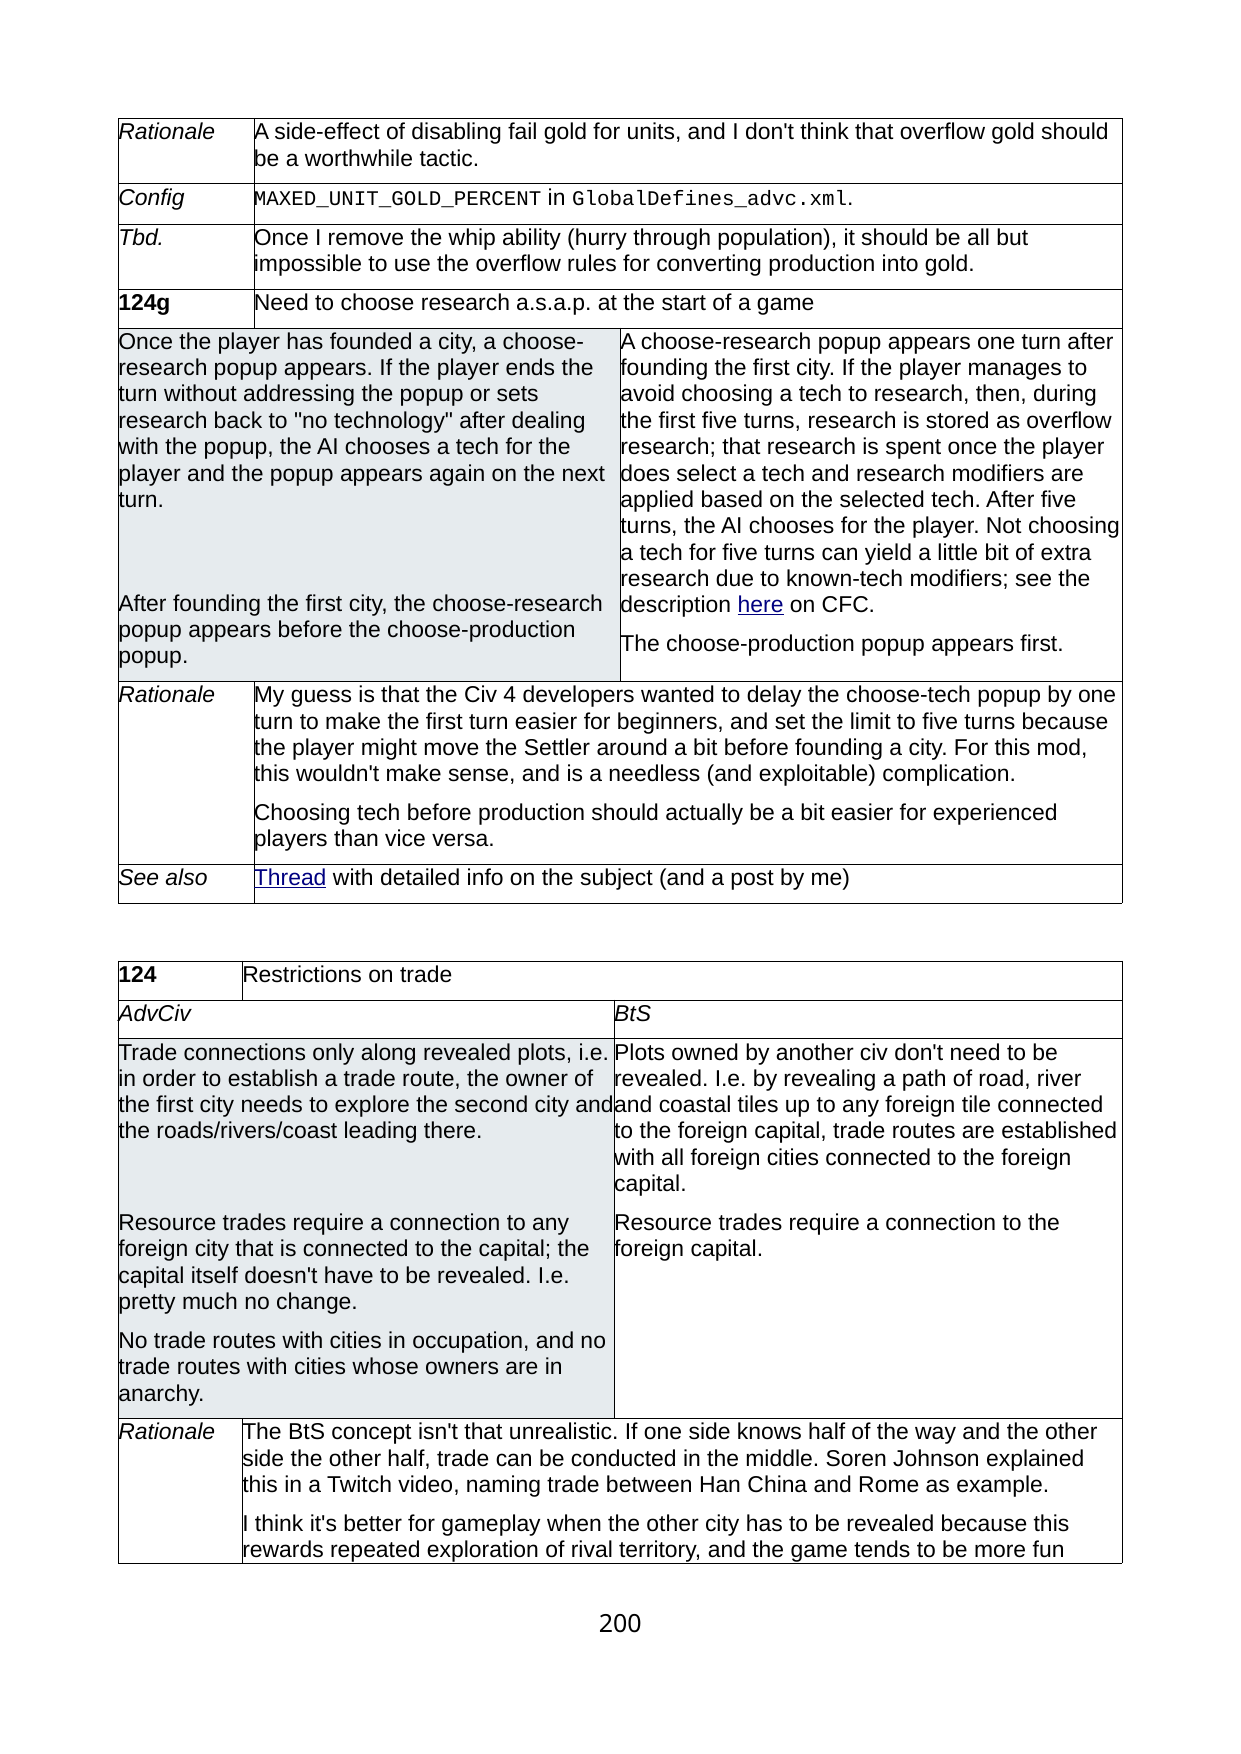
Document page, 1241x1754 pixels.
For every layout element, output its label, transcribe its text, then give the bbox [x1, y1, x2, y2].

table_cell Thread with detailed info on the subject (and a post by me) [255, 865, 1122, 903]
table_cell A side-effect of disabling fail gold for units, and I don't think that overflow gold should be a worthwhile tactic. [255, 119, 1122, 183]
table_cell Tbd. [119, 225, 254, 289]
table_cell Rationale [119, 1419, 242, 1562]
table_cell See also [119, 865, 254, 903]
table_cell MAXED_UNIT_GOLD_PERCENT in GlobalDefines_advc.xml. [255, 184, 1122, 223]
table_cell BtS [615, 1001, 1122, 1038]
table_cell Plots owned by another civ don't need to be revealed. I.e. by revealing a path of road, river and coastal tiles up to any foreign tile connected to the foreign capital, trade routes are established with all foreign cities connected to the foreign capital. Resource trades require a connection to the foreign capital. [615, 1039, 1122, 1418]
table_header 124 [119, 962, 242, 999]
table_cell 124g [119, 290, 254, 328]
table_cell Trade connections only along revealed plots, i.e. in order to establish a trade route, the owner of the first city needs to explore the second city and the roads/rivers/coast leading there. Resource trades require a connection to any foreign city that is connected to the capital; the capital itself doesn't have to be revealed. I.e. pretty much no change. No trade routes with cities in occupation, and no trade routes with cities whose owners are in anarchy. [119, 1039, 614, 1418]
table_cell Need to choose research a.s.a.p. at the start of a game [255, 290, 1122, 328]
table_cell Once I remove the whip ability (hurry through population), it should be all but impossible to use the overflow rules for converting production into gold. [255, 225, 1122, 289]
table_cell AdvCiv [119, 1001, 614, 1038]
table_cell Rationale [119, 682, 254, 864]
table_header Restrictions on trade [243, 962, 1122, 999]
table_cell My guess is that the Civ 4 developers wanted to delay the choose-tech popup by one turn to make the first turn easier for beginners, and set the limit to five turns because the player might move the Settler around a bit before founding a city. For this mod, this wouldn't make sense, and is a needless (and exploitable) complication. Choosing tech before production should actually be a bit easier for experienced players than vice versa. [255, 682, 1122, 864]
table_cell A choose-research popup appears one turn after founding the first city. If the player manages to avoid choosing a tech to research, then, during the first five turns, research is stored as overflow research; that research is spent once the player does select a tech and research modifiers are applied based on the selected tech. After five turns, the AI chooses for the player. Not choosing a tech for five turns can yield a little bit of extra research due to known-tech modifiers; see the description here on CFC. The choose-production popup appears first. [621, 329, 1122, 681]
table_cell Rationale [119, 119, 254, 183]
table_cell Once the player has founded a city, a choose-research popup appears. If the player ends the turn without addressing the popup or sets research back to "no technology" after dealing with the popup, the AI chooses a tech for the player and the popup appears again on the next turn. After founding the first city, the choose-research popup appears before the choose-production popup. [119, 329, 620, 681]
table_cell Config [119, 184, 254, 223]
table_cell The BtS concept isn't that unrealistic. If one side knows half of the way and the other side the other half, trade can be conducted in the middle. Soren Johnson explained this in a Twitch video, naming trade between Han China and Rome as example. I think it's better for gameplay when the other city has to be revealed because this rewards repeated exploration of rival territory, and the game tends to be more fun [243, 1419, 1122, 1562]
